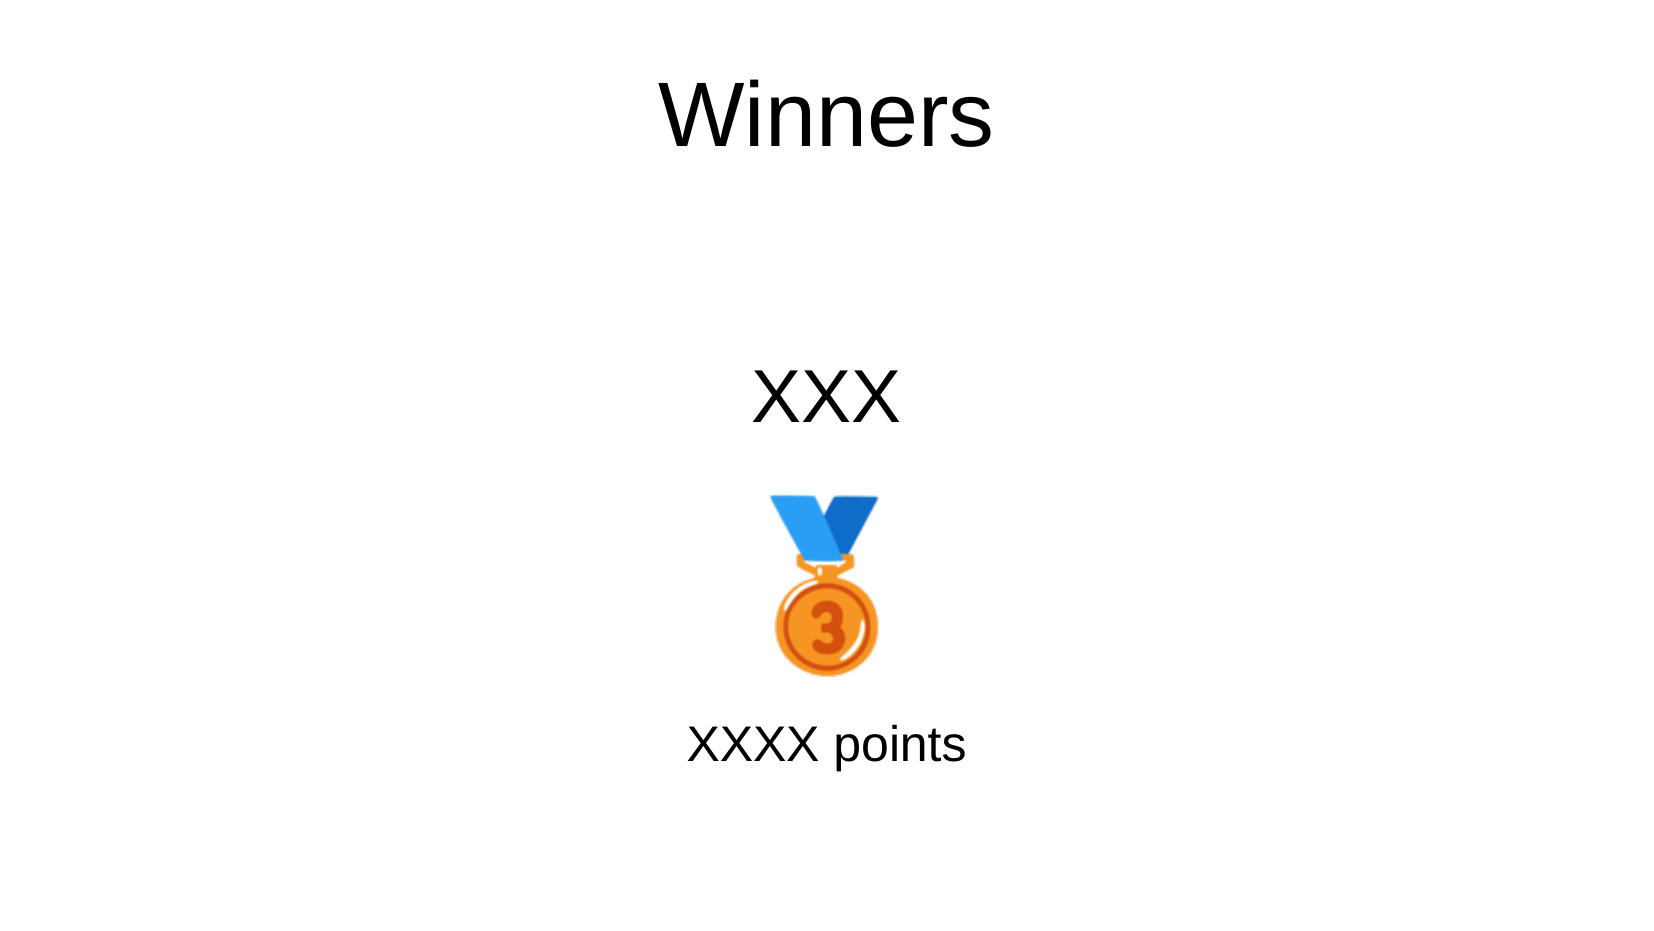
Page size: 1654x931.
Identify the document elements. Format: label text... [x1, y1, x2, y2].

text_box XXX [324, 346, 1329, 446]
title Winners [82, 37, 1571, 193]
picture [733, 491, 921, 680]
text_box XXXX points [324, 708, 1329, 780]
